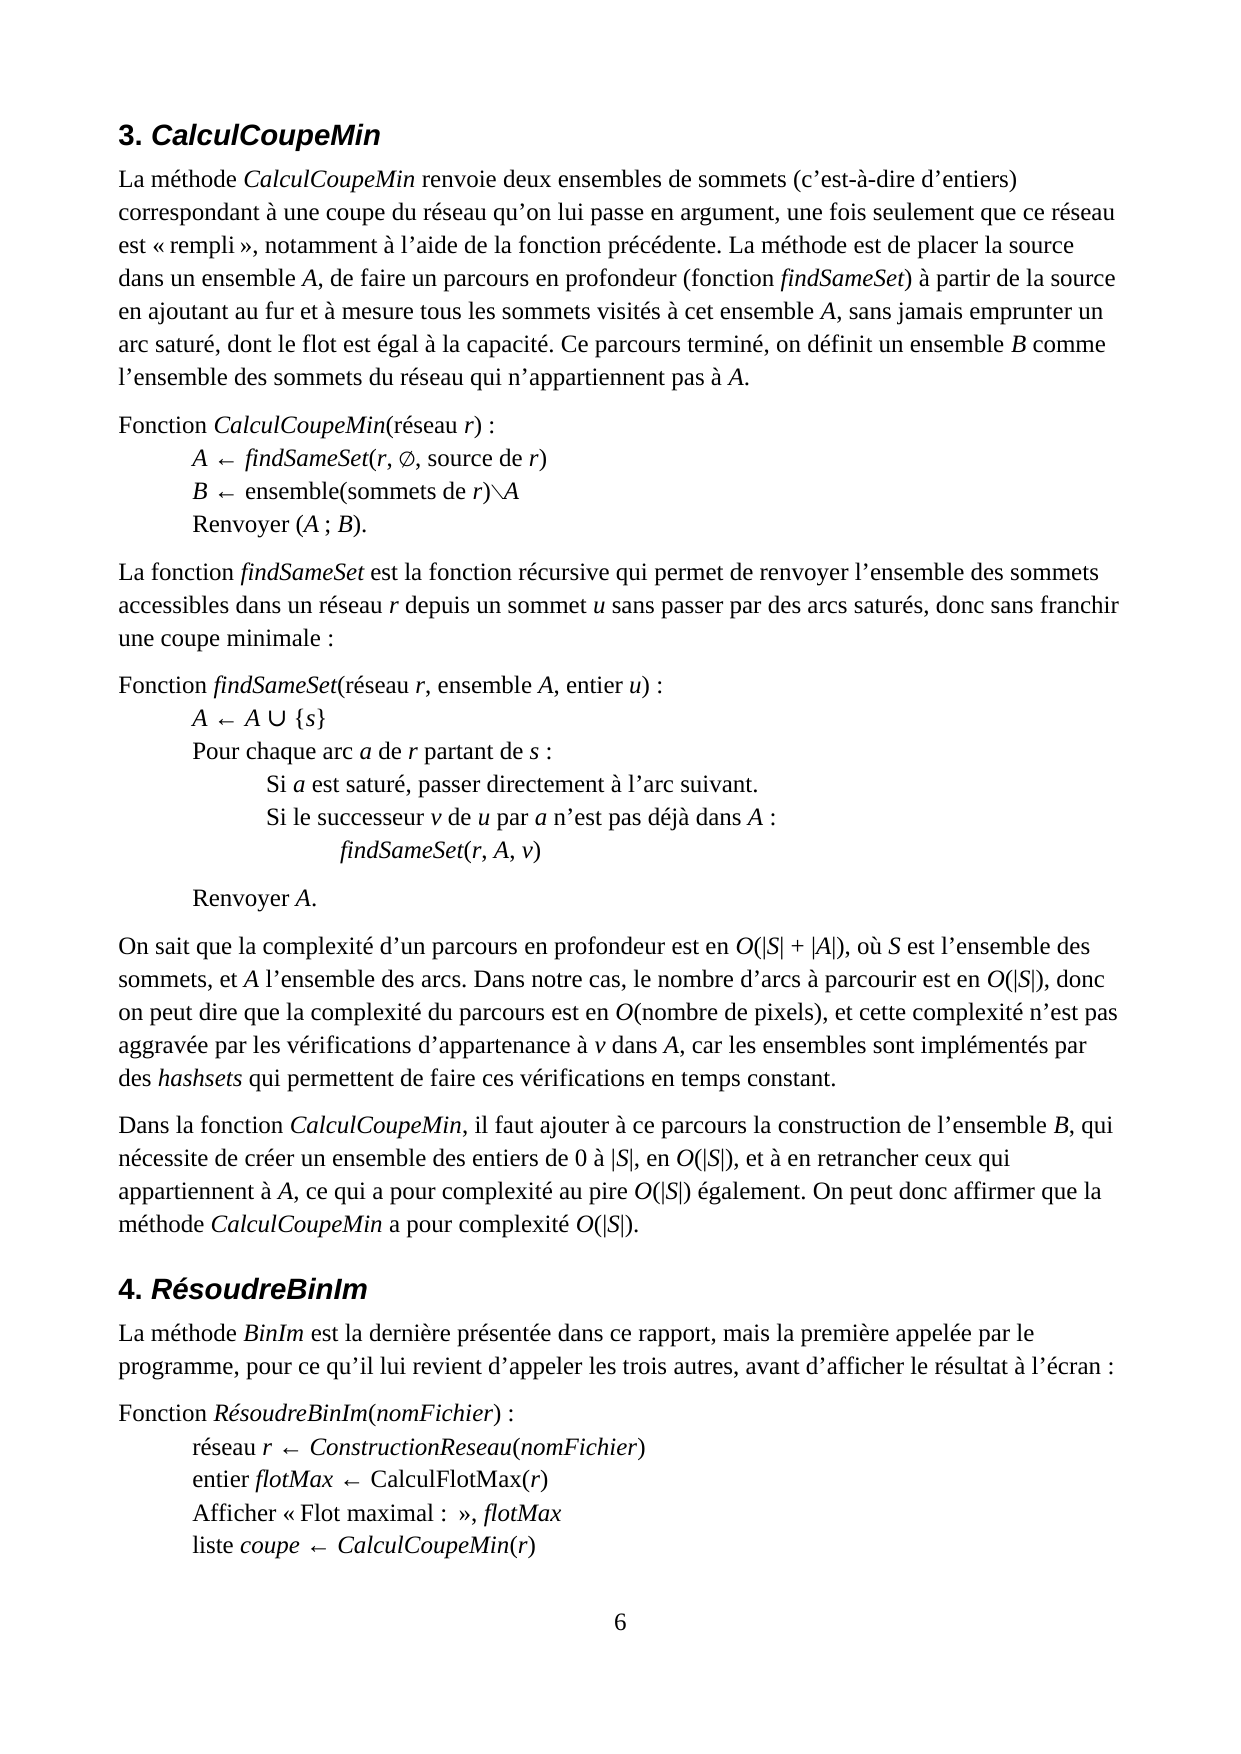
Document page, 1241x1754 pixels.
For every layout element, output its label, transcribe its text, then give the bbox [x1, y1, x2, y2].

text Fonction findSameSet(réseau r, ensemble A, entier u) : A ← A ∪ {s} Pour chaque arc a de r partant de s : Si a est saturé, passer directement à l’arc suivant. Si le successeur v de u par a n’est pas déjà dans A : findSameSet(r, A, v) [118, 670, 1122, 864]
text La fonction findSameSet est la fonction récursive qui permet de renvoyer l’ensemble des sommets accessibles dans un réseau r depuis un sommet u sans passer par des arcs saturés, donc sans franchir une coupe minimale : [118, 557, 1122, 652]
text La méthode BinIm est la dernière présentée dans ce rapport, mais la première appelée par le programme, pour ce qu’il lui revient d’appeler les trois autres, avant d’afficher le résultat à l’écran : [118, 1318, 1122, 1380]
text La méthode CalculCoupeMin renvoie deux ensembles de sommets (c’est-à-dire d’entiers) correspondant à une coupe du réseau qu’on lui passe en argument, une fois seulement que ce réseau est « rempli », notamment à l’aide de la fonction précédente. La méthode est de placer la source dans un ensemble A, de faire un parcours en profondeur (fonction findSameSet) à partir de la source en ajoutant au fur et à mesure tous les sommets visités à cet ensemble A, sans jamais emprunter un arc saturé, dont le flot est égal à la capacité. Ce parcours terminé, on définit un ensemble B comme l’ensemble des sommets du réseau qui n’appartiennent pas à A. [118, 164, 1122, 391]
text Fonction RésoudreBinIm(nomFichier) : réseau r ← ConstructionReseau(nomFichier) entier flotMax ← CalculFlotMax(r) Afficher « Flot maximal : », flotMax liste coupe ← CalculCoupeMin(r) [118, 1398, 1122, 1559]
subtitle 3. CalculCoupeMin [118, 118, 1122, 152]
text Fonction CalculCoupeMin(réseau r) : A ← findSameSet(r, ∅, source de r) B ← ensemble(sommets de r)∖A Renvoyer (A ; B). [118, 410, 1122, 538]
text On sait que la complexité d’un parcours en profondeur est en O(|S| + |A|), où S est l’ensemble des sommets, et A l’ensemble des arcs. Dans notre cas, le nombre d’arcs à parcourir est en O(|S|), donc on peut dire que la complexité du parcours est en O(nombre de pixels), et cette complexité n’est pas aggravée par les vérifications d’appartenance à v dans A, car les ensembles sont implémentés par des hashsets qui permettent de faire ces vérifications en temps constant. [118, 931, 1122, 1092]
text Renvoyer A. [118, 883, 1122, 912]
subtitle 4. RésoudreBinIm [118, 1272, 1122, 1305]
text Dans la fonction CalculCoupeMin, il faut ajouter à ce parcours la construction de l’ensemble B, qui nécessite de créer un ensemble des entiers de 0 à |S|, en O(|S|), et à en retrancher ceux qui appartiennent à A, ce qui a pour complexité au pire O(|S|) également. On peut donc affirmer que la méthode CalculCoupeMin a pour complexité O(|S|). [118, 1110, 1122, 1238]
